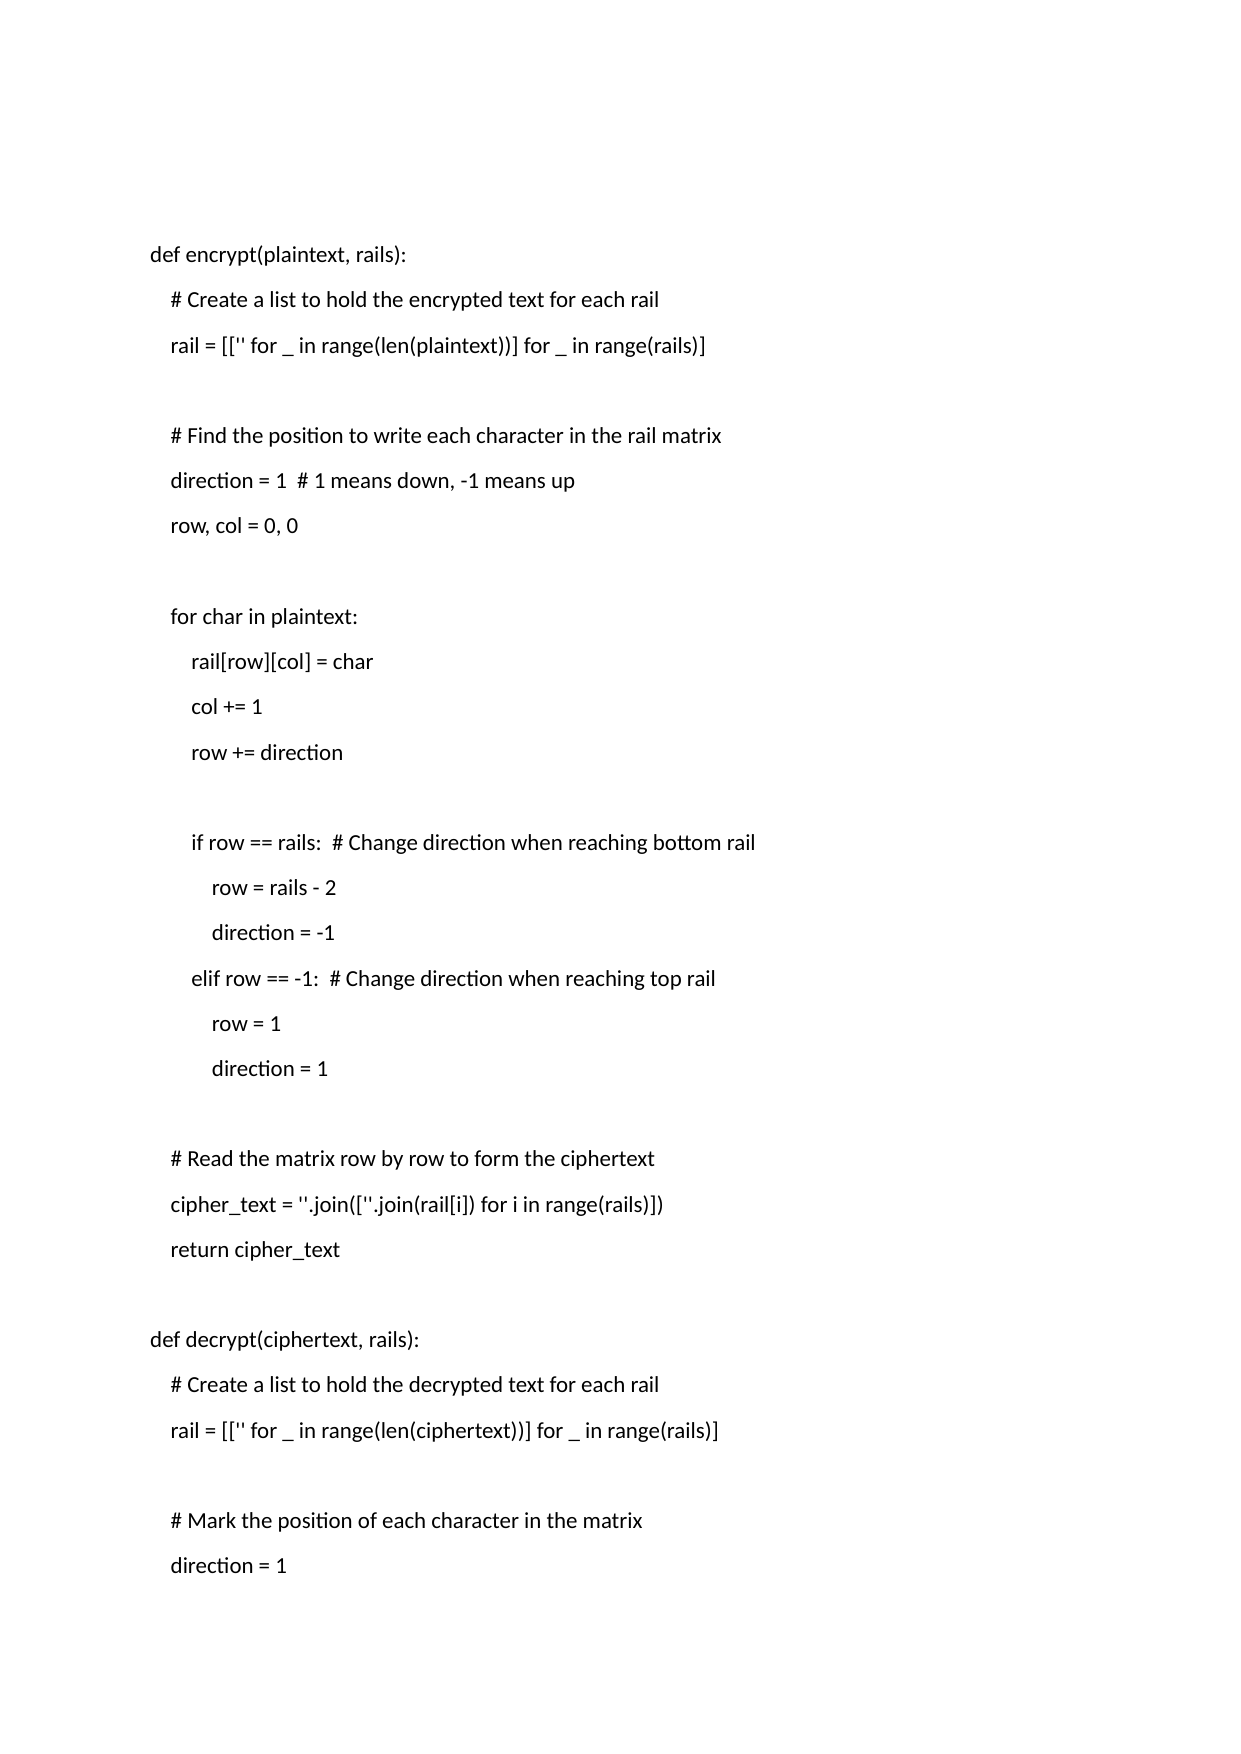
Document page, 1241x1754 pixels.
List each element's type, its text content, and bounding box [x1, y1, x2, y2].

text def decrypt(ciphertext, rails): [150, 1325, 1090, 1353]
text row = rails - 2 [150, 873, 1090, 901]
text rail = [['' for _ in range(len(ciphertext))] for _ in range(rails)] [150, 1416, 1090, 1444]
text col += 1 [150, 692, 1090, 721]
text rail[row][col] = char [150, 647, 1090, 675]
text rail = [['' for _ in range(len(plaintext))] for _ in range(rails)] [150, 331, 1090, 359]
text cipher_text = ''.join([''.join(rail[i]) for i in range(rails)]) [150, 1190, 1090, 1218]
text row = 1 [150, 1009, 1090, 1037]
text def encrypt(plaintext, rails): [150, 240, 1090, 268]
text direction = 1 [150, 1054, 1090, 1082]
text row, col = 0, 0 [150, 512, 1090, 540]
text # Create a list to hold the decrypted text for each rail [150, 1371, 1090, 1399]
text row += direction [150, 738, 1090, 766]
text direction = 1 [150, 1551, 1090, 1579]
text for char in plaintext: [150, 602, 1090, 630]
text return cipher_text [150, 1235, 1090, 1263]
text # Read the matrix row by row to form the ciphertext [150, 1144, 1090, 1173]
text # Find the position to write each character in the rail matrix [150, 421, 1090, 449]
text elif row == -1: # Change direction when reaching top rail [150, 964, 1090, 992]
text direction = 1 # 1 means down, -1 means up [150, 466, 1090, 494]
text direction = -1 [150, 918, 1090, 947]
text # Mark the position of each character in the matrix [150, 1506, 1090, 1534]
text if row == rails: # Change direction when reaching bottom rail [150, 828, 1090, 856]
text # Create a list to hold the encrypted text for each rail [150, 286, 1090, 314]
